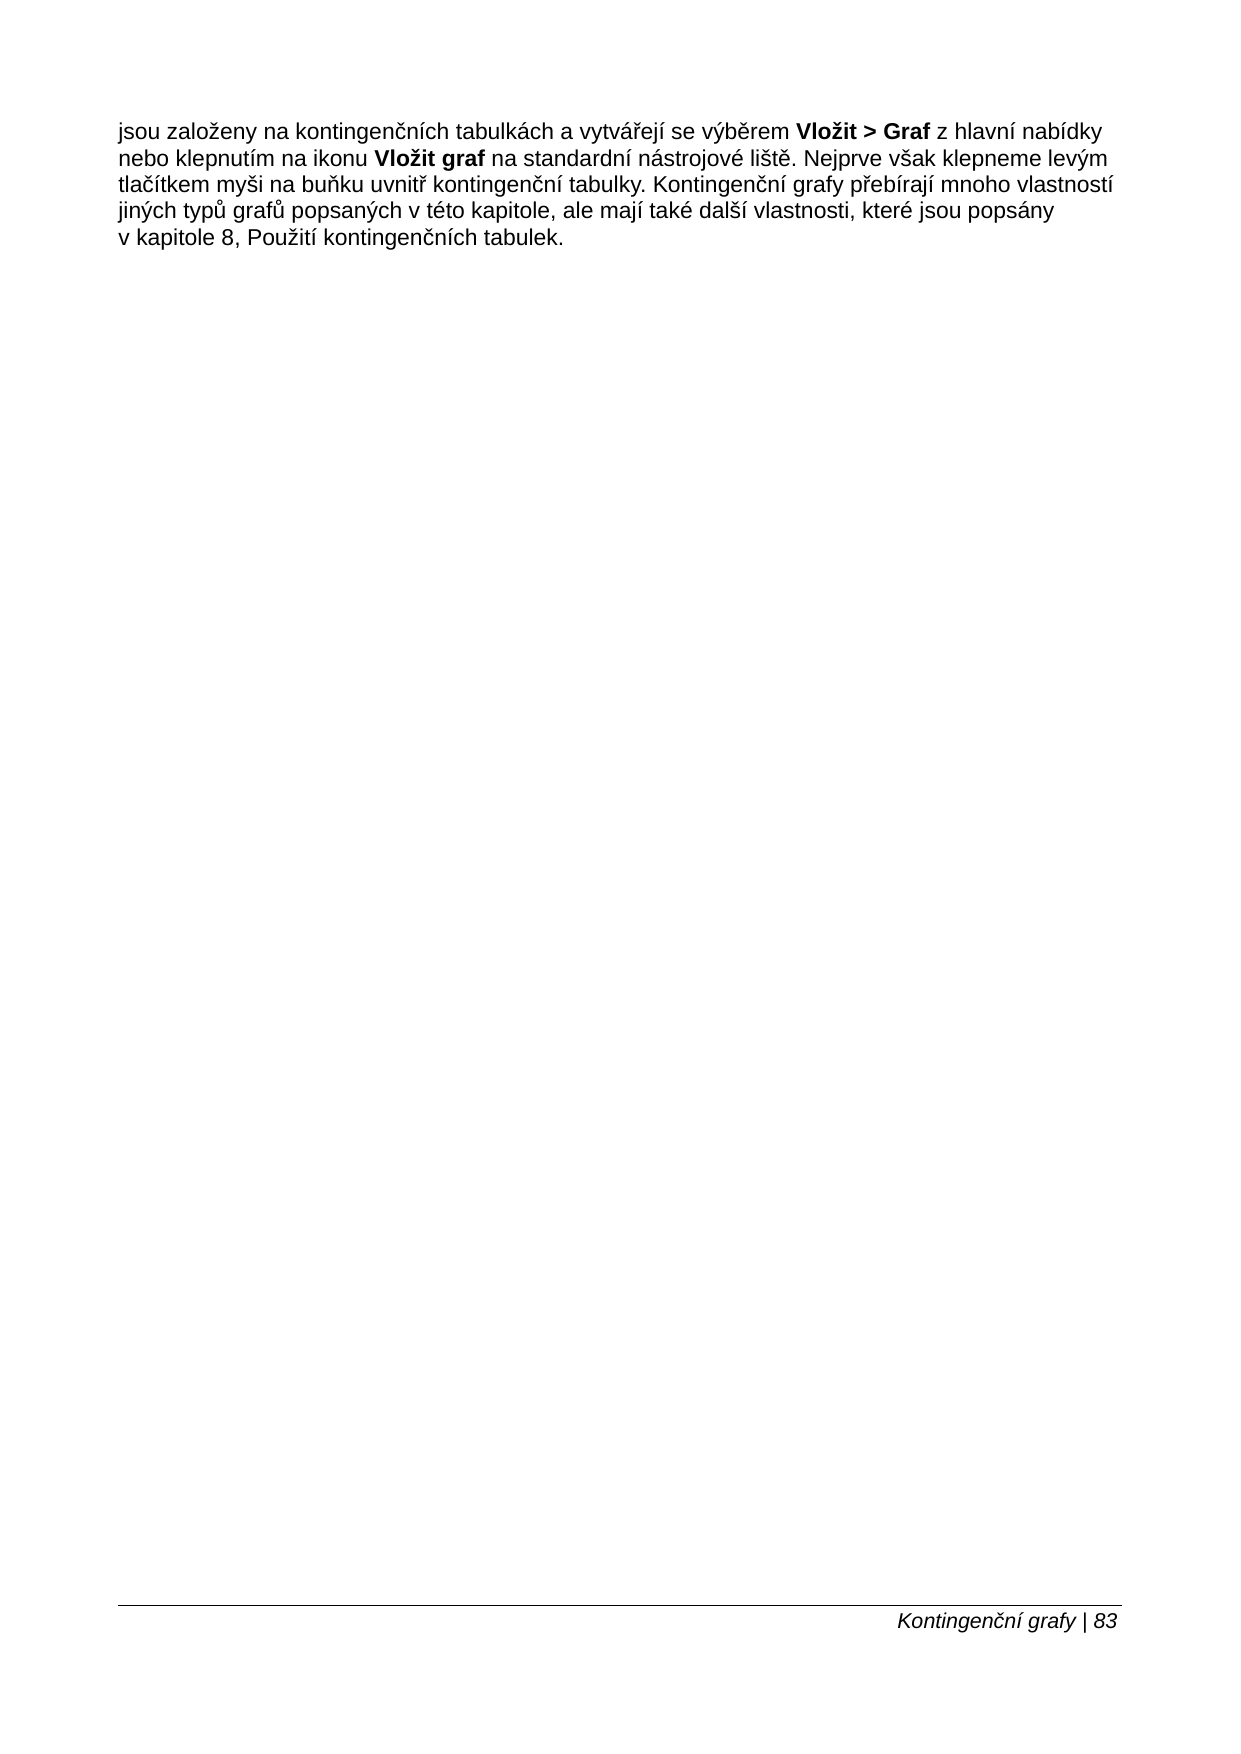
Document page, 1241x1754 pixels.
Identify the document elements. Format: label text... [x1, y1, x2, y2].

text jsou založeny na kontingenčních tabulkách a vytvářejí se výběrem Vložit > Graf z hlavní nabídky nebo klepnutím na ikonu Vložit graf na standardní nástrojové liště. Nejprve však klepneme levým tlačítkem myši na buňku uvnitř kontingenční tabulky. Kontingenční grafy přebírají mnoho vlastností jiných typů grafů popsaných v této kapitole, ale mají také další vlastnosti, které jsou popsány v kapitole 8, Použití kontingenčních tabulek. [118, 118, 1122, 250]
